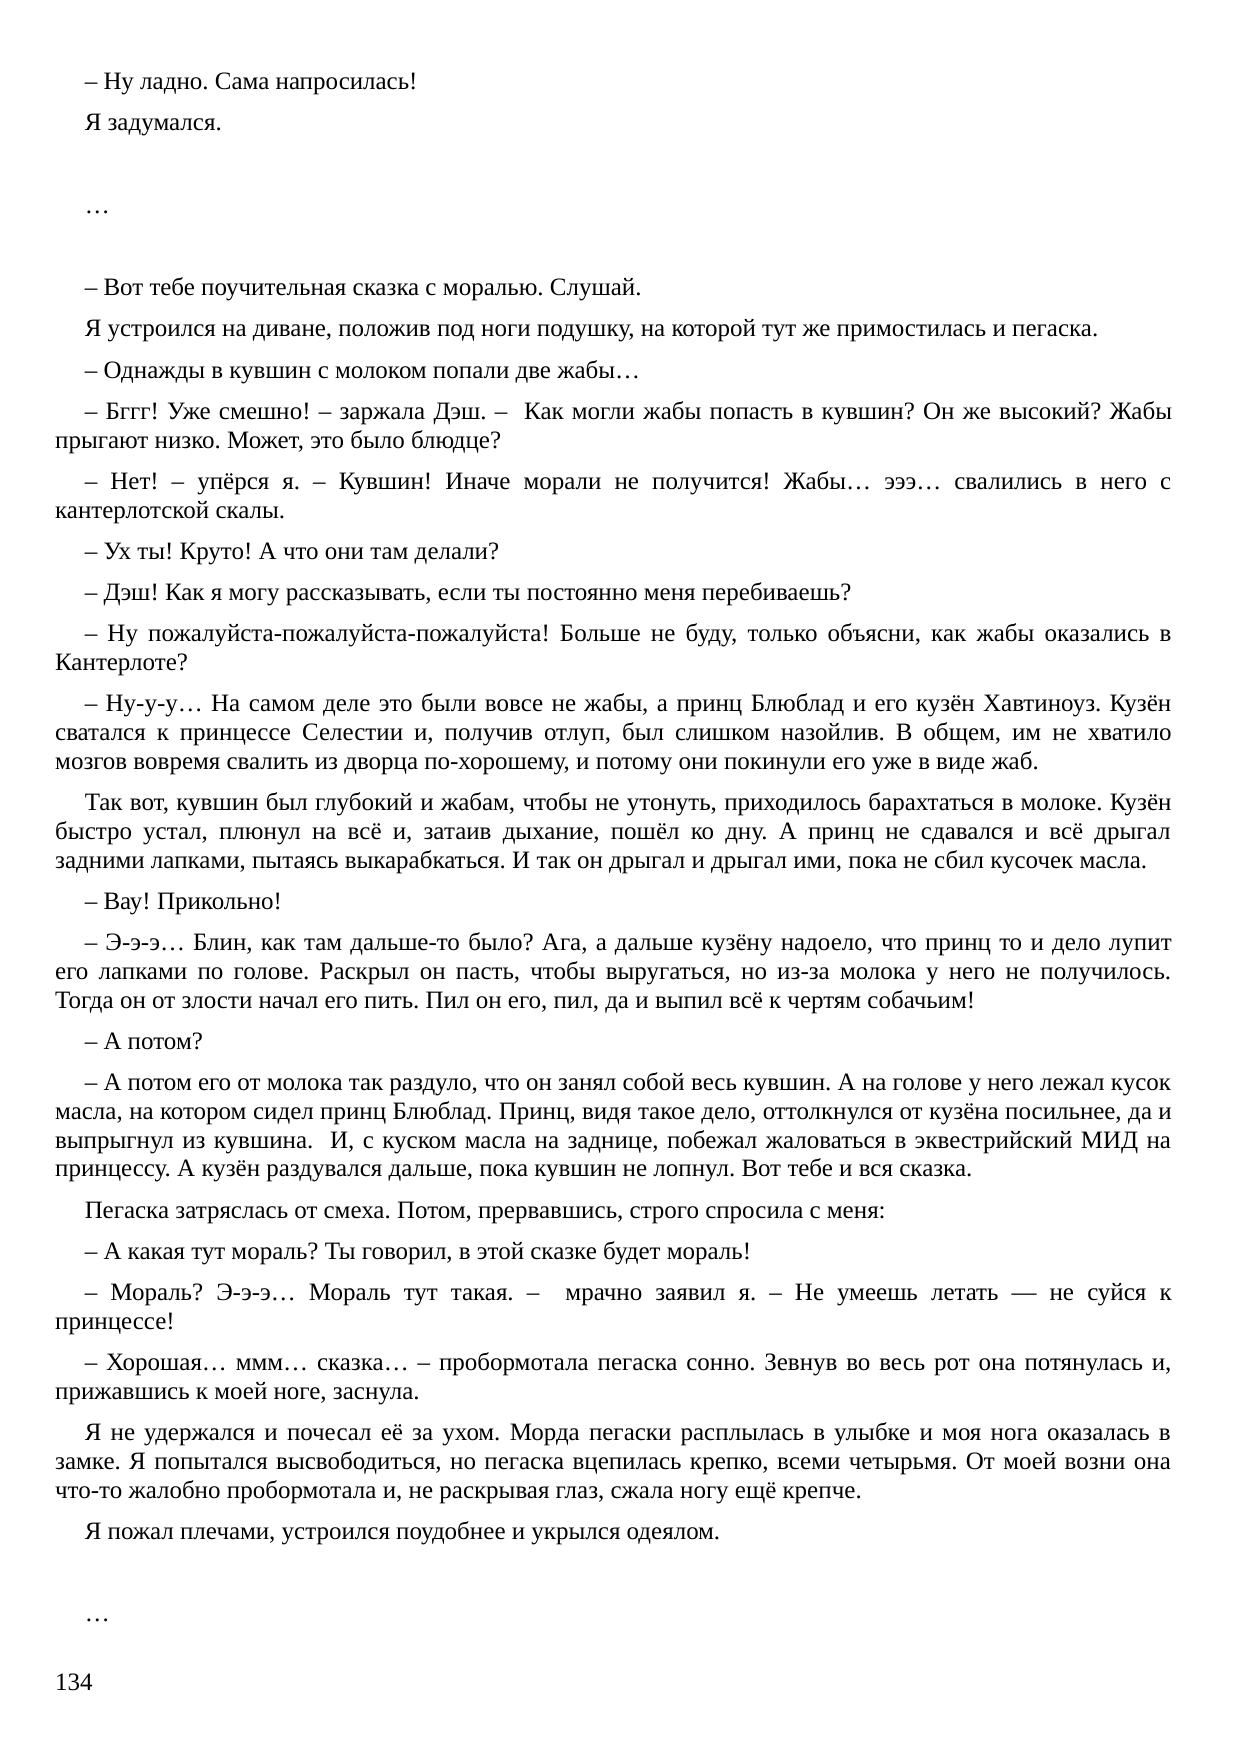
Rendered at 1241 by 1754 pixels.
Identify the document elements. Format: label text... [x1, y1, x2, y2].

text – Э-э-э… Блин, как там дальше-то было? Ага, а дальше кузёну надоело, что принц то и дело лупит его лапками по голове. Раскрыл он пасть, чтобы выругаться, но из-за молока у него не получилось. Тогда он от злости начал его пить. Пил он его, пил, да и выпил всё к чертям собачьим! [55, 927, 1173, 1013]
text Я устроился на диване, положив под ноги подушку, на которой тут же примостилась и пегаска. [55, 313, 1173, 342]
text – Бггг! Уже смешно! – заржала Дэш. – Как могли жабы попасть в кувшин? Он же высокий? Жабы прыгают низко. Может, это было блюдце? [55, 396, 1173, 453]
text – Хорошая… ммм… сказка… – пробормотала пегаска сонно. Зевнув во весь рот она потянулась и, прижавшись к моей ноге, заснула. [55, 1347, 1173, 1405]
text Так вот, кувшин был глубокий и жабам, чтобы не утонуть, приходилось барахтаться в молоке. Кузён быстро устал, плюнул на всё и, затаив дыхание, пошёл ко дну. А принц не сдавался и всё дрыгал задними лапками, пытаясь выкарабкаться. И так он дрыгал и дрыгал ими, пока не сбил кусочек масла. [55, 787, 1173, 873]
text – Нет! – упёрся я. – Кувшин! Иначе морали не получится! Жабы… эээ… свалились в него с кантерлотской скалы. [55, 466, 1173, 523]
text – А потом его от молока так раздуло, что он занял собой весь кувшин. А на голове у него лежал кусок масла, на котором сидел принц Блюблад. Принц, видя такое дело, оттолкнулся от кузёна посильнее, да и выпрыгнул из кувшина. И, с куском масла на заднице, побежал жаловаться в эквестрийский МИД на принцессу. А кузён раздувался дальше, пока кувшин не лопнул. Вот тебе и вся сказка. [55, 1067, 1173, 1182]
text … [55, 190, 1173, 218]
text – Вот тебе поучительная сказка с моралью. Слушай. [55, 272, 1173, 301]
text … [55, 1598, 1173, 1627]
text – Однажды в кувшин с молоком попали две жабы… [55, 355, 1173, 383]
text – Ну-у-у… На самом деле это были вовсе не жабы, а принц Блюблад и его кузён Хавтиноуз. Кузён сватался к принцессе Селестии и, получив отлуп, был слишком назойлив. В общем, им не хватило мозгов вовремя свалить из дворца по-хорошему, и потому они покинули его уже в виде жаб. [55, 688, 1173, 775]
text Я пожал плечами, устроился поудобнее и укрылся одеялом. [55, 1516, 1173, 1545]
text Пегаска затряслась от смеха. Потом, прервавшись, строго спросила с меня: [55, 1195, 1173, 1223]
text – А какая тут мораль? Ты говорил, в этой сказке будет мораль! [55, 1236, 1173, 1265]
text – Дэш! Как я могу рассказывать, если ты постоянно меня перебиваешь? [55, 577, 1173, 606]
text Я не удержался и почесал её за ухом. Морда пегаски расплылась в улыбке и моя нога оказалась в замке. Я попытался высвободиться, но пегаска вцепилась крепко, всеми четырьмя. От моей возни она что-то жалобно пробормотала и, не раскрывая глаз, сжала ногу ещё крепче. [55, 1417, 1173, 1503]
text – Ух ты! Круто! А что они там делали? [55, 536, 1173, 565]
text – Ну пожалуйста-пожалуйста-пожалуйста! Больше не буду, только объясни, как жабы оказались в Кантерлоте? [55, 618, 1173, 676]
text – Мораль? Э-э-э… Мораль тут такая. – мрачно заявил я. – Не умеешь летать — не суйся к принцессе! [55, 1277, 1173, 1335]
text – Ну ладно. Сама напросилась! [55, 66, 1173, 95]
text – Вау! Прикольно! [55, 886, 1173, 915]
text Я задумался. [55, 107, 1173, 136]
text – А потом? [55, 1026, 1173, 1055]
